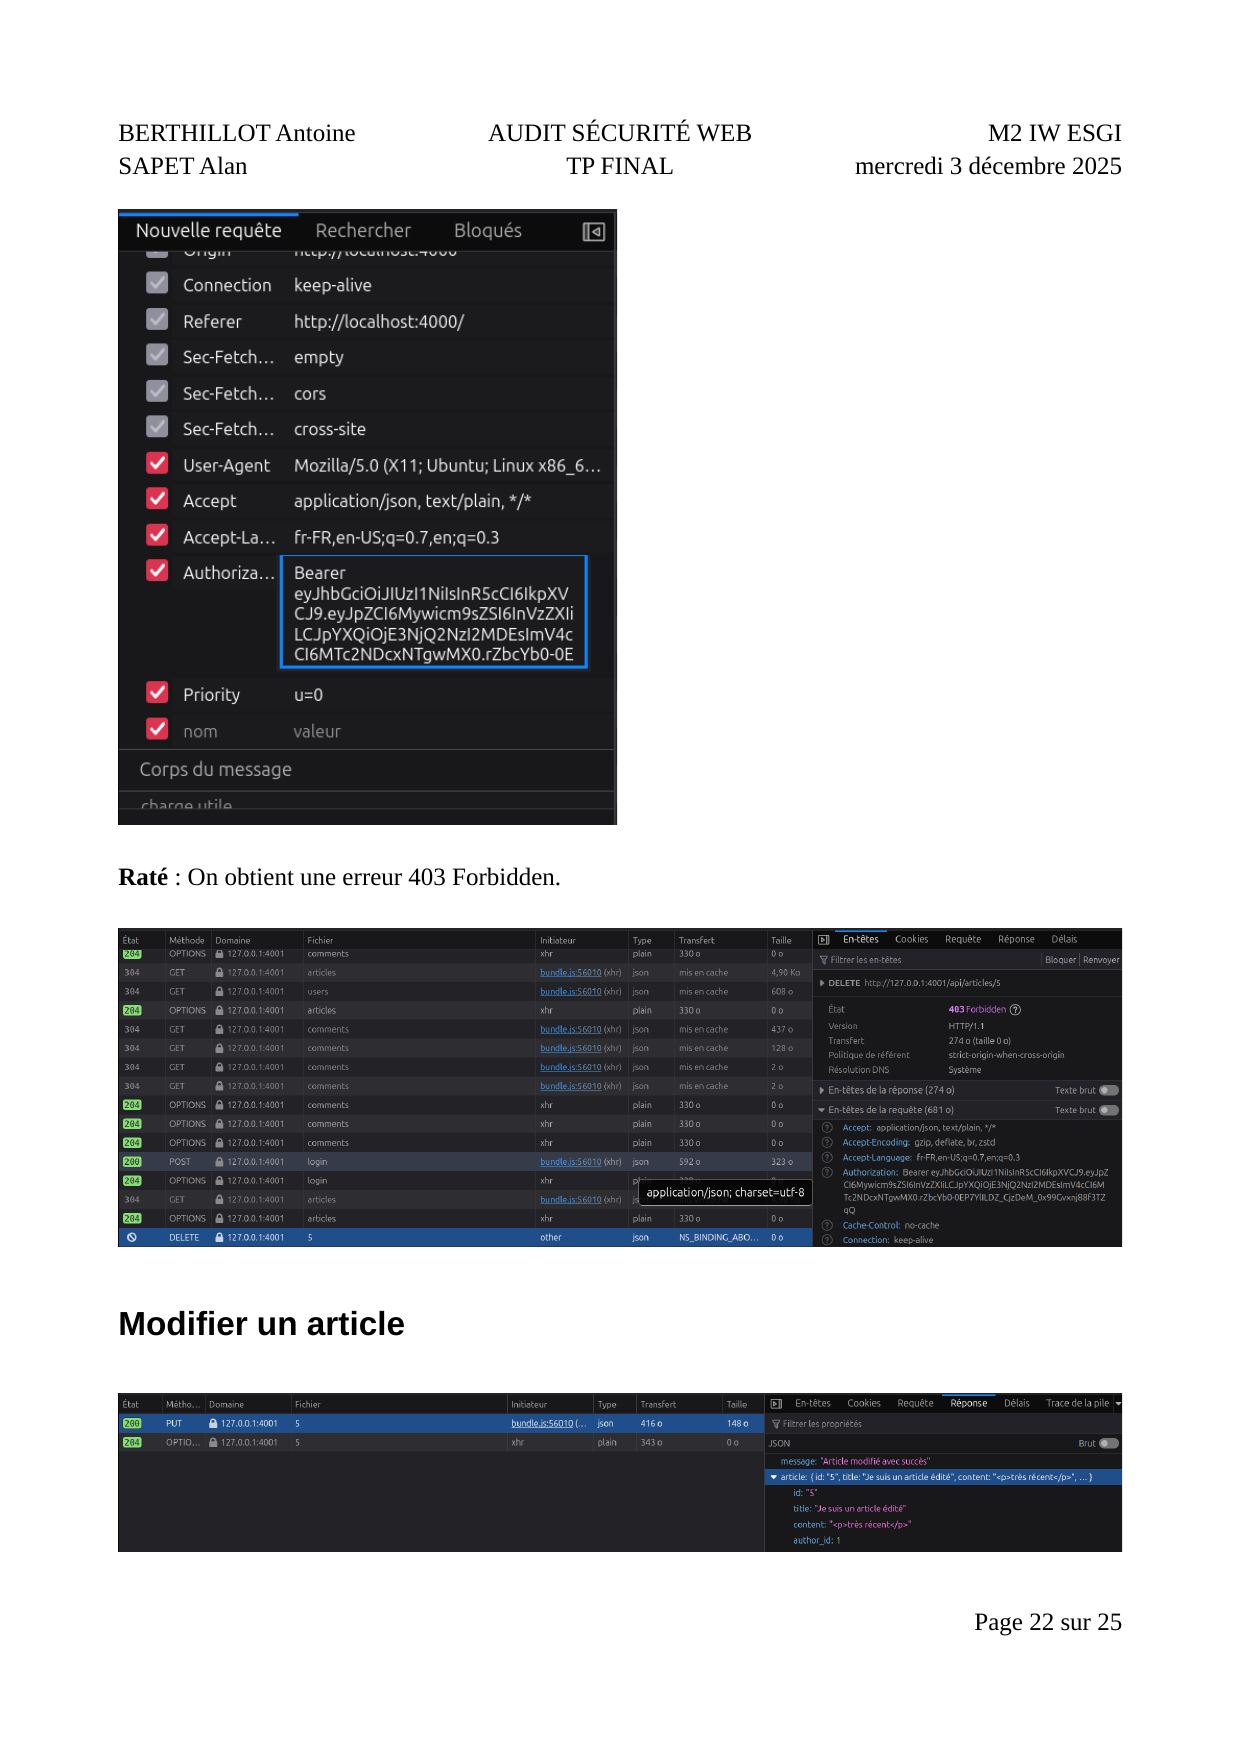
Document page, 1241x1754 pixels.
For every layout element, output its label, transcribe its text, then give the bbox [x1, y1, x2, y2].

subtitle Modifier un article [118, 1304, 1122, 1343]
picture [118, 928, 1123, 1247]
picture [118, 209, 618, 825]
picture [118, 1393, 1123, 1552]
text Raté : On obtient une erreur 403 Forbidden. [118, 862, 1122, 891]
